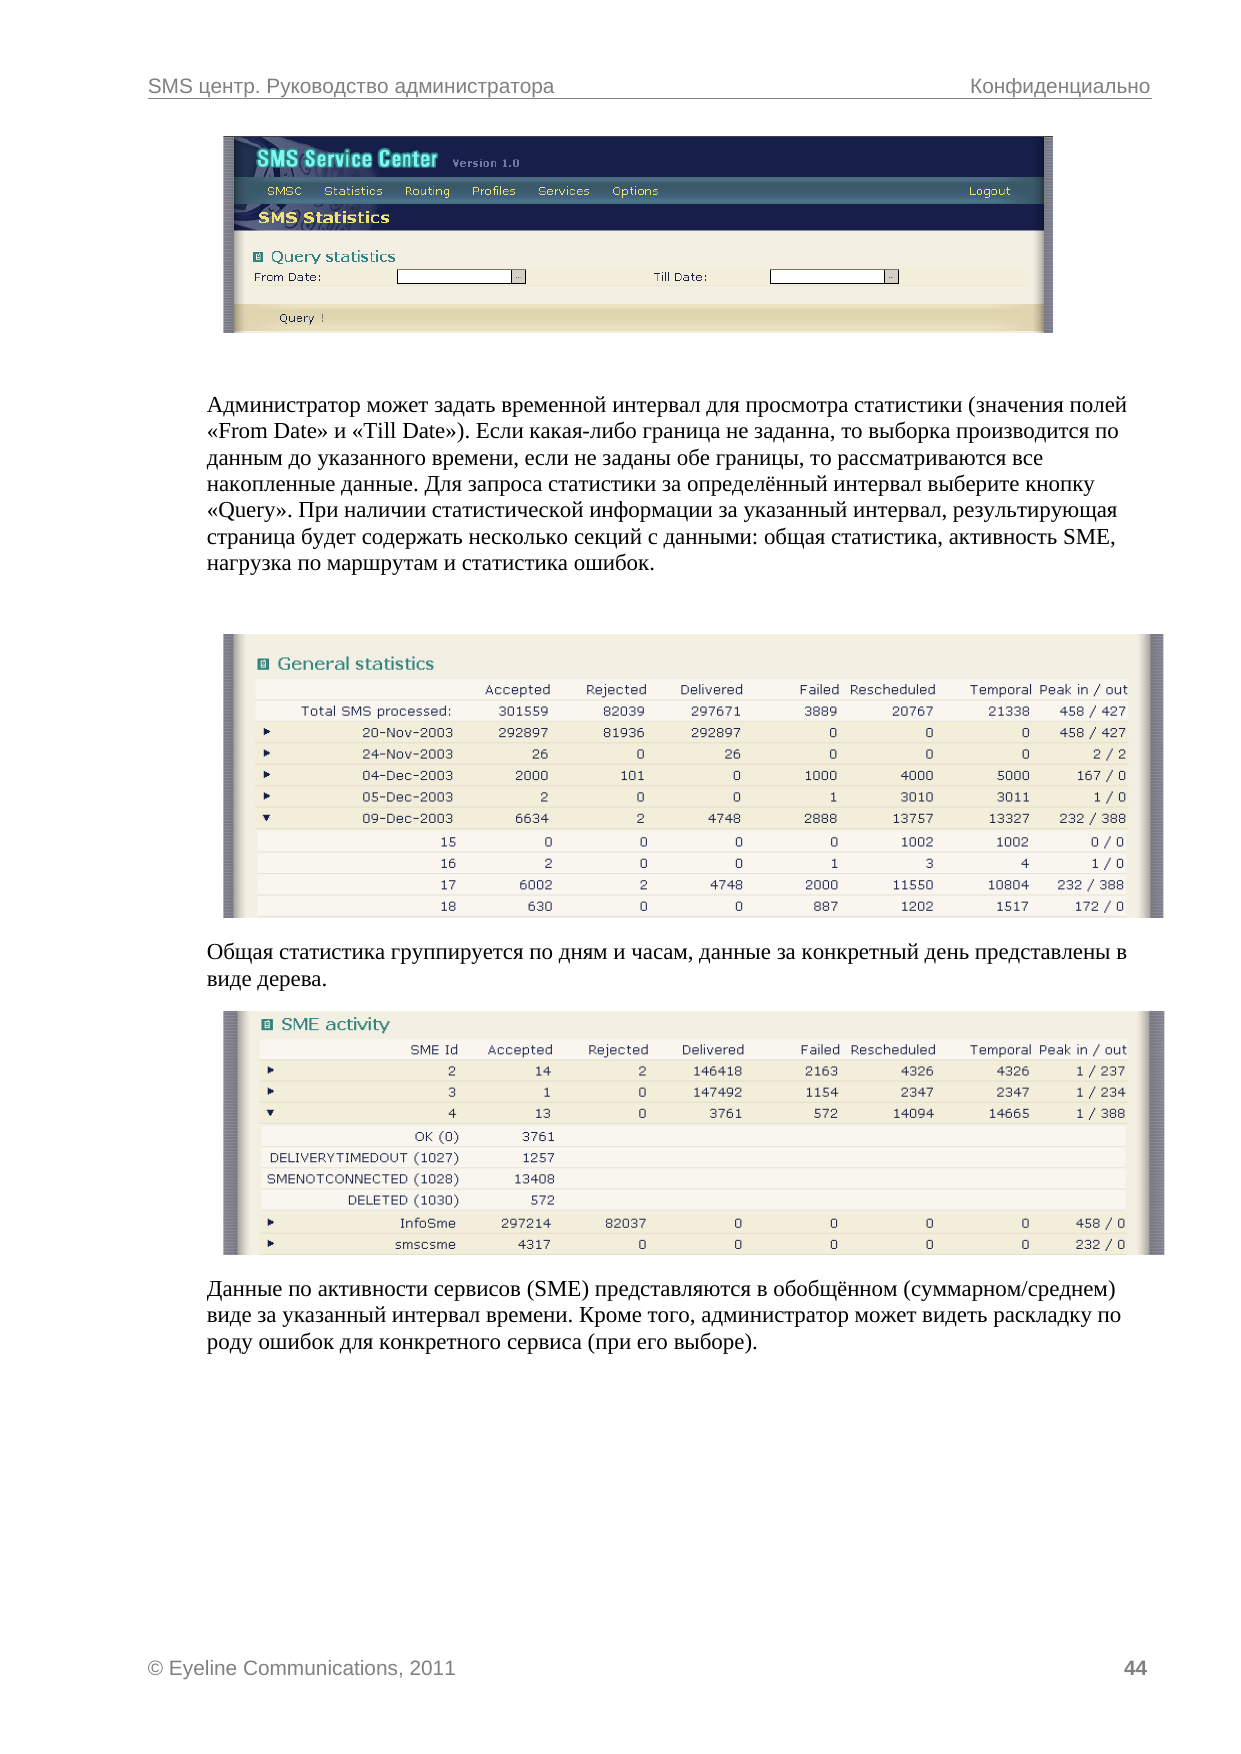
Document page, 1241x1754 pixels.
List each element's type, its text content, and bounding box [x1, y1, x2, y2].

text Данные по активности сервисов (SME) представляются в обобщённом (суммарном/среднем) виде за указанный интервал времени. Кроме того, администратор может видеть раскладку по роду ошибок для конкретного сервиса (при его выборе). [207, 1275, 1152, 1354]
picture [223, 634, 1164, 918]
picture [223, 136, 1053, 333]
picture [223, 1011, 1165, 1255]
text Общая статистика группируется по дням и часам, данные за конкретный день представлены в виде дерева. [207, 938, 1152, 991]
text Администратор может задать временной интервал для просмотра статистики (значения полей «From Date» и «Till Date»). Если какая-либо граница не заданна, то выборка производится по данным до указанного времени, если не заданы обе границы, то рассматриваются все накопленные данные. Для запроса статистики за определённый интервал выберите кнопку «Query». При наличии статистической информации за указанный интервал, результирующая страница будет содержать несколько секций с данными: общая статистика, активность SME, нагрузка по маршрутам и статистика ошибок. [207, 391, 1152, 576]
